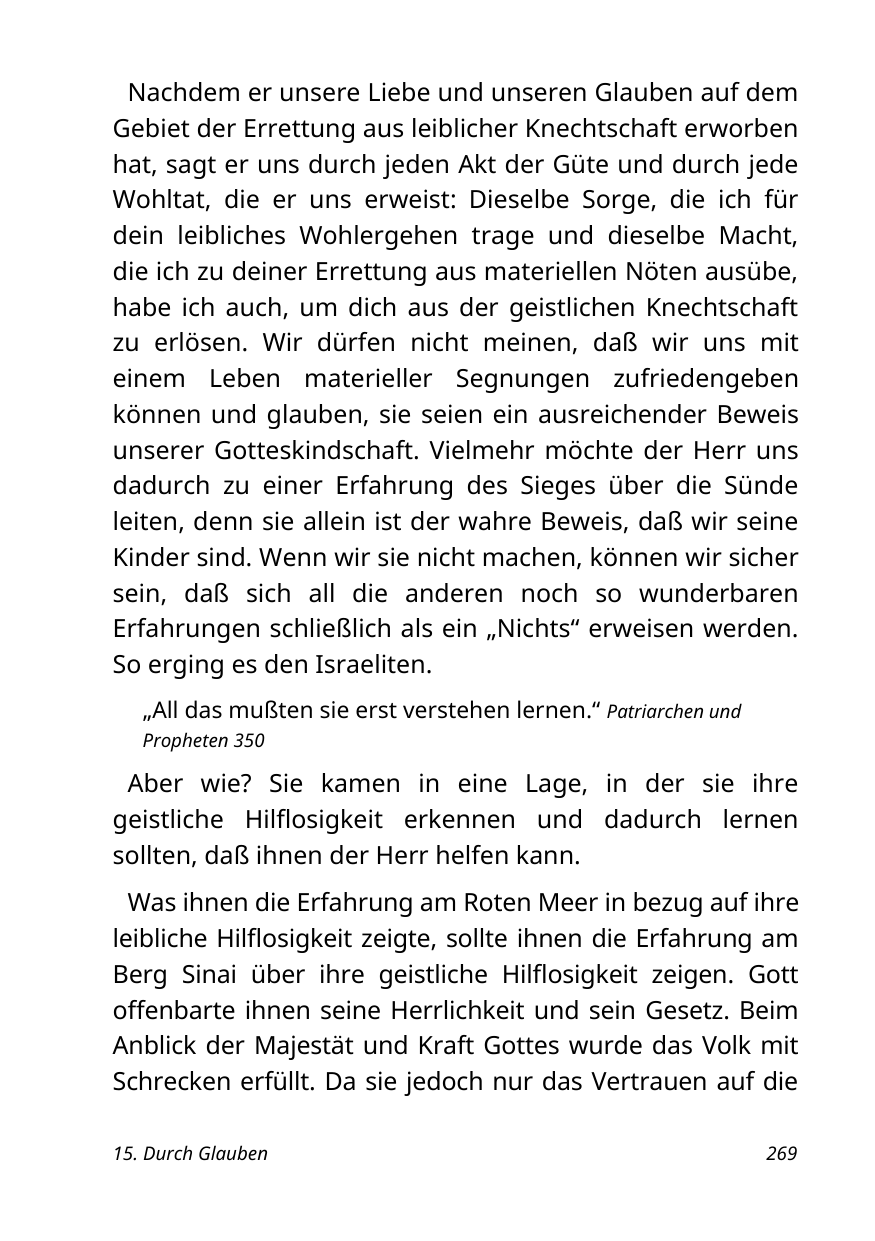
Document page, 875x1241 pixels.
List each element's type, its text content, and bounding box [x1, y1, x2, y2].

text Aber wie? Sie kamen in eine Lage, in der sie ihre geistliche Hilflosigkeit erkennen und dadurch lernen sollten, daß ihnen der Herr helfen kann. [112, 766, 799, 871]
text Nachdem er unsere Liebe und unseren Glauben auf dem Gebiet der Errettung aus leiblicher Knechtschaft erworben hat, sagt er uns durch jeden Akt der Güte und durch jede Wohltat, die er uns erweist: Dieselbe Sorge, die ich für dein leibliches Wohlergehen trage und dieselbe Macht, die ich zu deiner Errettung aus materiellen Nöten ausübe, habe ich auch, um dich aus der geistlichen Knechtschaft zu erlösen. Wir dürfen nicht meinen, daß wir uns mit einem Leben materieller Segnungen zufriedengeben können und glauben, sie seien ein ausreichender Beweis unserer Gotteskindschaft. Vielmehr möchte der Herr uns dadurch zu einer Erfahrung des Sieges über die Sünde leiten, denn sie allein ist der wahre Beweis, daß wir seine Kinder sind. Wenn wir sie nicht machen, können wir sicher sein, daß sich all die anderen noch so wunderbaren Erfahrungen schließlich als ein „Nichts“ erweisen werden. So erging es den Israeliten. [112, 75, 799, 681]
text „All das mußten sie erst verstehen lernen.“ Patriarchen und Propheten 350 [142, 694, 769, 752]
text Was ihnen die Erfahrung am Roten Meer in bezug auf ihre leibliche Hilflosigkeit zeigte, sollte ihnen die Erfahrung am Berg Sinai über ihre geistliche Hilflosigkeit zeigen. Gott offenbarte ihnen seine Herrlichkeit und sein Gesetz. Beim Anblick der Majestät und Kraft Gottes wurde das Volk mit Schrecken erfüllt. Da sie jedoch nur das Vertrauen auf die [112, 885, 799, 1098]
